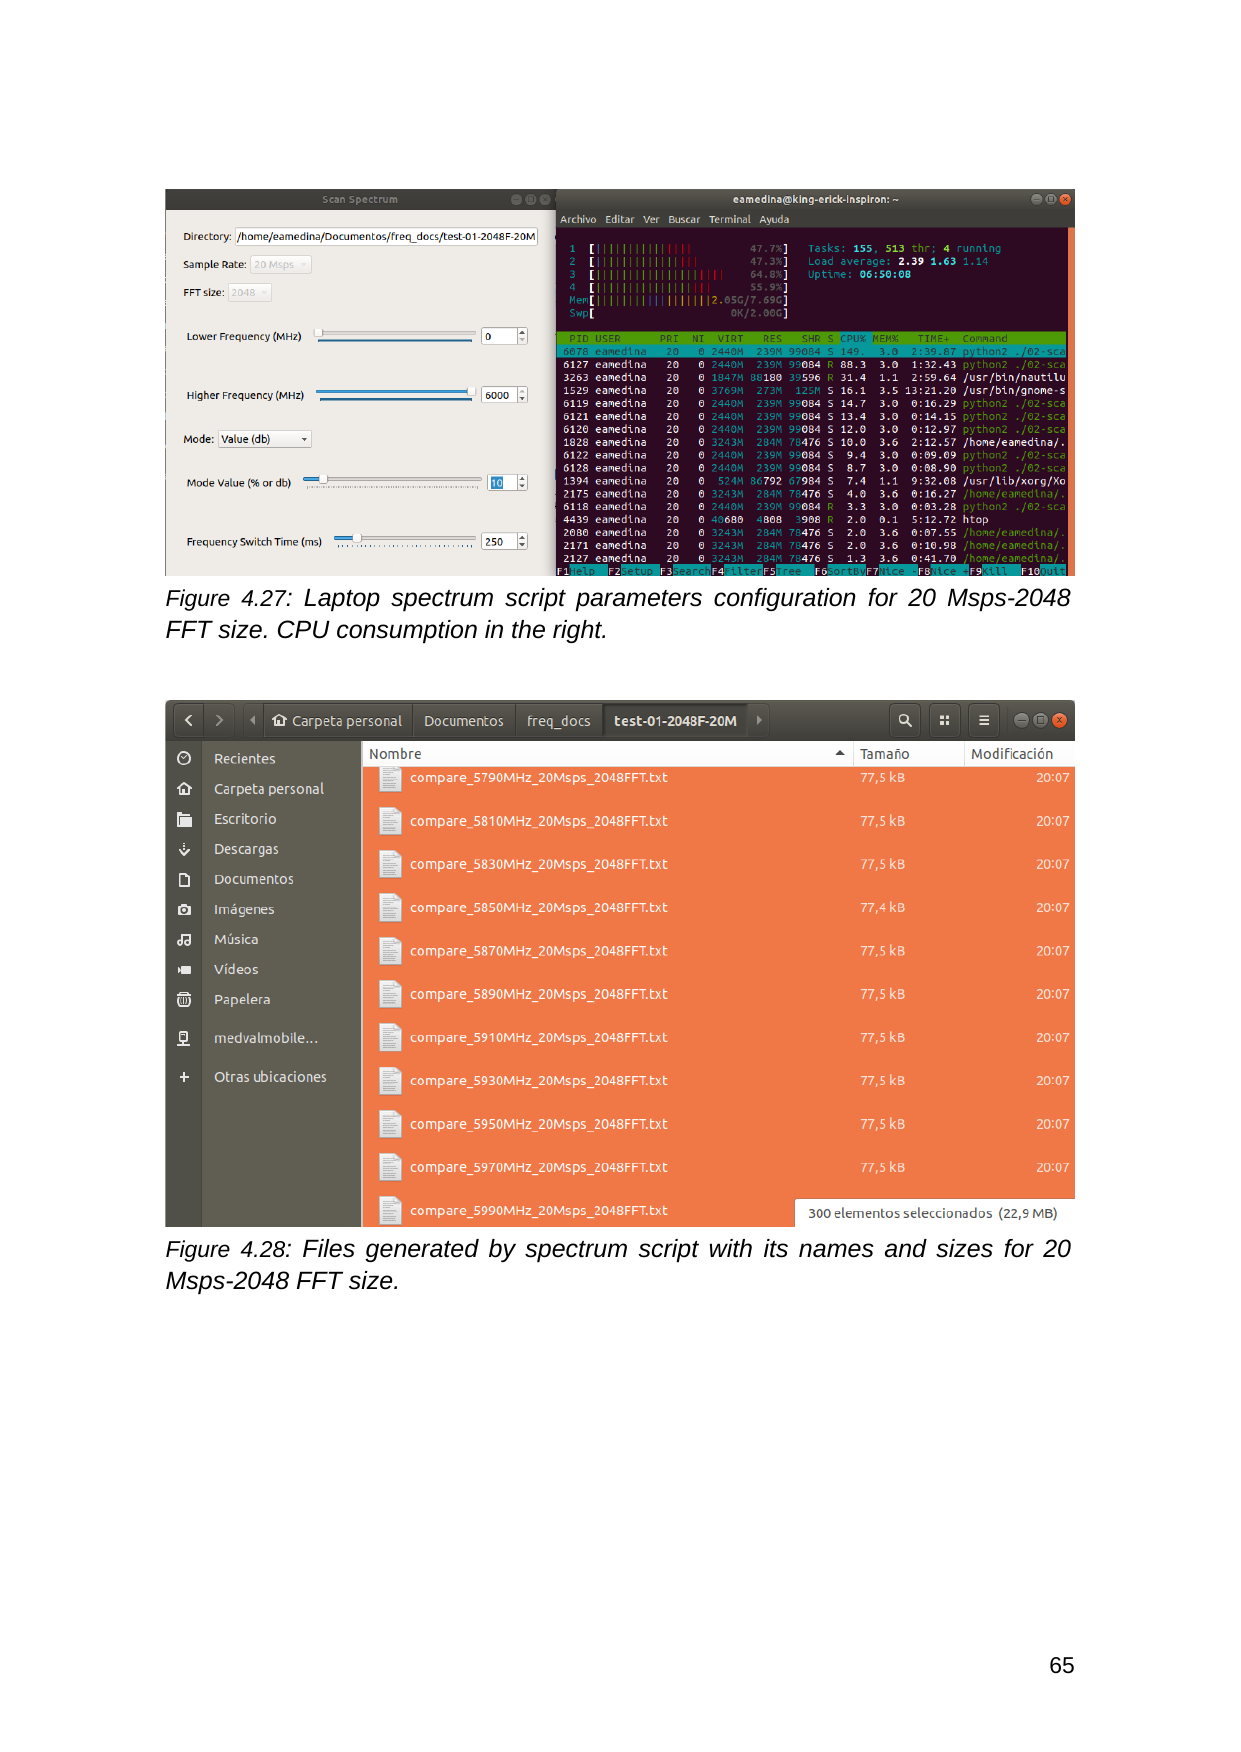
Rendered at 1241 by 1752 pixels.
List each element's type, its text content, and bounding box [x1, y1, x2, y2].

picture [165, 189, 1075, 576]
text Figure 4.27: Laptop spectrum script parameters configuration for 20 Msps-2048 FFT size. CPU consumption in the right. [165, 576, 1075, 644]
text Figure 4.28: Files generated by spectrum script with its names and sizes for 20 Msps-2048 FFT size. [165, 1227, 1075, 1295]
picture [165, 700, 1075, 1227]
